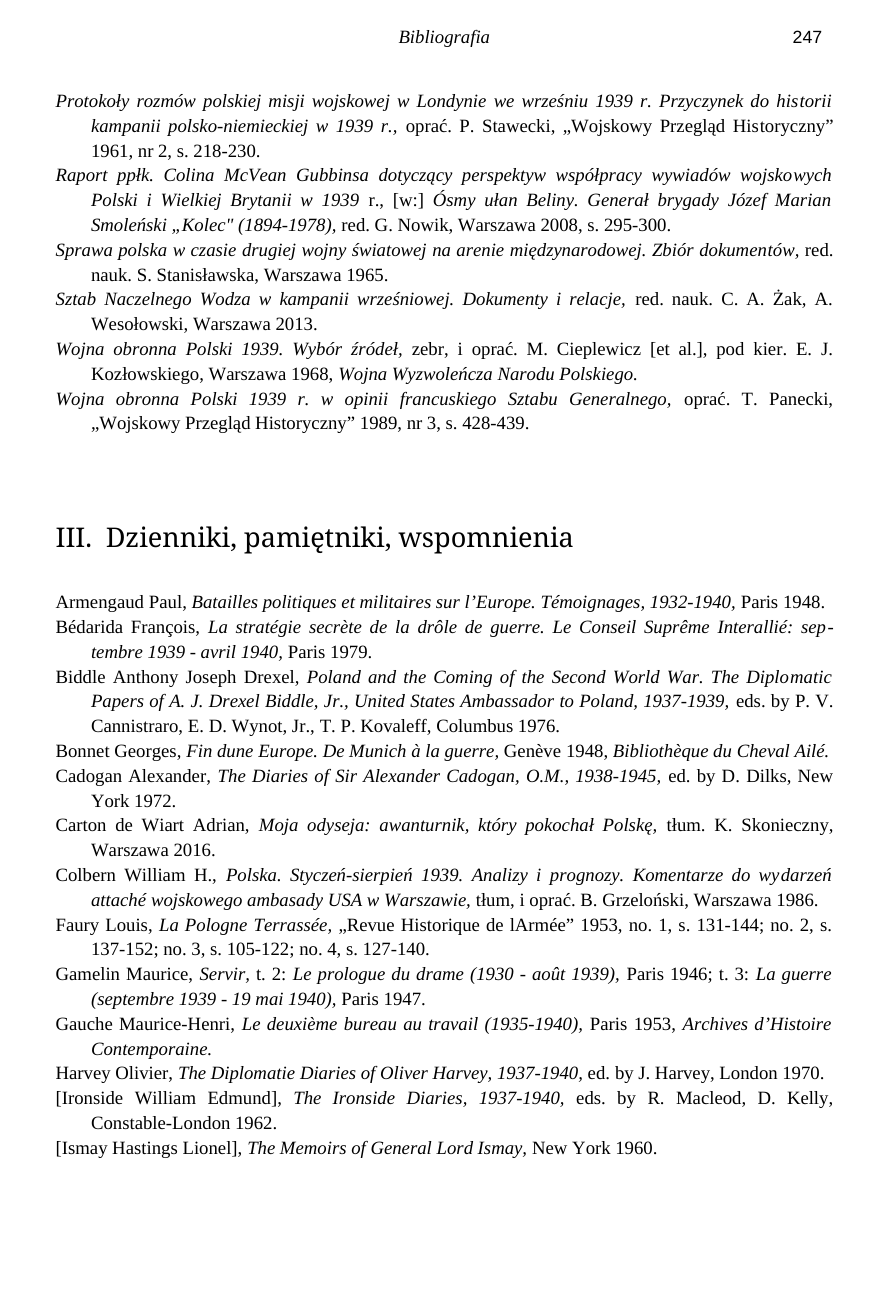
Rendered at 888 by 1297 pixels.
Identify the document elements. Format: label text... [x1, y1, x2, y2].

text [Ismay Hastings Lionel], The Memoirs of General Lord Ismay, New York 1960. [55, 1137, 833, 1158]
text Protokoły rozmów polskiej misji wojskowej w Londynie we wrześniu 1939 r. Przyczynek do his­torii kampanii polsko-niemieckiej w 1939 r., oprać. P. Stawecki, „Wojskowy Przegląd His­toryczny” 1961, nr 2, s. 218-230. [55, 90, 833, 161]
text Bibliografia [398, 26, 492, 47]
text Cadogan Alexander, The Diaries of Sir Alexander Cadogan, O.M., 1938-1945, ed. by D. Dilks, New York 1972. [55, 765, 833, 811]
text Faury Louis, La Pologne Terrassée, „Revue Historique de lArmée” 1953, no. 1, s. 131-144; no. 2, s. 137-152; no. 3, s. 105-122; no. 4, s. 127-140. [55, 913, 833, 960]
text 247 [792, 27, 830, 47]
text [Ironside William Edmund], The Ironside Diaries, 1937-1940, eds. by R. Macleod, D. Kelly, Constable-London 1962. [55, 1087, 833, 1133]
text Armengaud Paul, Batailles politiques et militaires sur l’Europe. Témoignages, 1932-1940, Paris 1948. [55, 591, 833, 613]
text Bédarida François, La stratégie secrète de la drôle de guerre. Le Conseil Suprême Interallié: sep­tembre 1939 - avril 1940, Paris 1979. [55, 616, 833, 662]
text Wojna obronna Polski 1939 r. w opinii francuskiego Sztabu Generalnego, oprać. T. Panecki, „Wojskowy Przegląd Historyczny” 1989, nr 3, s. 428-439. [55, 387, 833, 434]
text Colbern William H., Polska. Styczeń-sierpień 1939. Analizy i prognozy. Komentarze do wy­darzeń attaché wojskowego ambasady USA w Warszawie, tłum, i oprać. B. Grzeloński, Warszawa 1986. [55, 864, 833, 910]
text Carton de Wiart Adrian, Moja odyseja: awanturnik, który pokochał Polskę, tłum. K. Skoniecz­ny, Warszawa 2016. [55, 814, 833, 861]
text Sprawa polska w czasie drugiej wojny światowej na arenie międzynarodowej. Zbiór dokumen­tów, red. nauk. S. Stanisławska, Warszawa 1965. [55, 239, 833, 285]
text Gauche Maurice-Henri, Le deuxième bureau au travail (1935-1940), Paris 1953, Archives d’Histoire Contemporaine. [55, 1013, 833, 1059]
text Sztab Naczelnego Wodza w kampanii wrześniowej. Dokumenty i relacje, red. nauk. C. A. Żak, A. Wesołowski, Warszawa 2013. [55, 288, 833, 335]
text Bonnet Georges, Fin dune Europe. De Munich à la guerre, Genève 1948, Bibliothèque du Cheval Ailé. [55, 740, 833, 762]
list Dzienniki, pamiętniki, wspomnienia [55, 519, 833, 556]
text Harvey Olivier, The Diplomatie Diaries of Oliver Harvey, 1937-1940, ed. by J. Harvey, London 1970. [55, 1062, 833, 1084]
text Gamelin Maurice, Servir, t. 2: Le prologue du drame (1930 - août 1939), Paris 1946; t. 3: La guerre (septembre 1939 - 19 mai 1940), Paris 1947. [55, 963, 833, 1009]
text Wojna obronna Polski 1939. Wybór źródeł, zebr, i oprać. M. Cieplewicz [et al.], pod kier. E. J. Kozłowskiego, Warszawa 1968, Wojna Wyzwoleńcza Narodu Polskiego. [55, 338, 833, 384]
text Biddle Anthony Joseph Drexel, Poland and the Coming of the Second World War. The Diplo­matic Papers of A. J. Drexel Biddle, Jr., United States Ambassador to Poland, 1937-1939, eds. by P. V. Cannistraro, E. D. Wynot, Jr., T. P. Kovaleff, Columbus 1976. [55, 666, 833, 737]
text Raport ppłk. Colina McVean Gubbinsa dotyczący perspektyw współpracy wywiadów wojsko­wych Polski i Wielkiej Brytanii w 1939 r., [w:] Ósmy ułan Beliny. Generał brygady Józef Marian Smoleński „Kolec" (1894-1978), red. G. Nowik, Warszawa 2008, s. 295-300. [55, 164, 833, 236]
